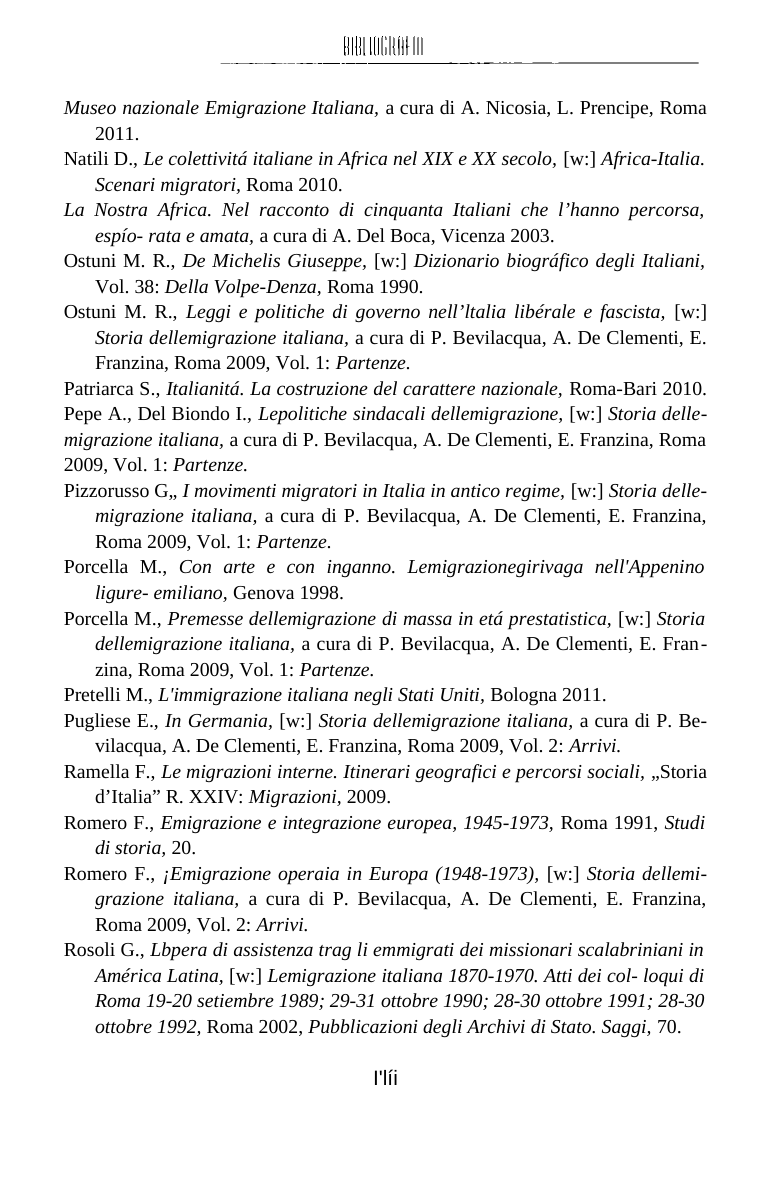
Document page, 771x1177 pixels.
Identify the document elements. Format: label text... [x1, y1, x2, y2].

text Rosoli G., Lbpera di assistenza trag li emmigrati dei missionari scalabriniani in América Latina, [w:] Lemigrazione italiana 1870-1970. Atti dei col- loqui di Roma 19-20 setiembre 1989; 29-31 ottobre 1990; 28-30 ottobre 1991; 28-30 ottobre 1992, Roma 2002, Pubblicazioni degli Archivi di Stato. Saggi, 70. [63, 938, 707, 1038]
text Patriarca S., Italianitá. La costruzione del carattere nazionale, Roma-Bari 2010. Pepe A., Del Biondo I., Lepolitiche sindacali dellemigrazione, [w:] Storia delle­migrazione italiana, a cura di P. Bevilacqua, A. De Clementi, E. Franzina, Roma 2009, Vol. 1: Partenze. [63, 377, 707, 476]
text La Nostra Africa. Nel racconto di cinquanta Italiani che l’hanno percorsa, espío- rata e amata, a cura di A. Del Boca, Vicenza 2003. [63, 198, 707, 247]
text Pugliese E., In Germania, [w:] Storia dellemigrazione italiana, a cura di P. Be­vilacqua, A. De Clementi, E. Franzina, Roma 2009, Vol. 2: Arrivi. [63, 709, 707, 757]
text Natili D., Le colettivitá italiane in Africa nel XIX e XX secolo, [w:] Africa-Italia. Scenari migratori, Roma 2010. [63, 147, 707, 196]
text I'líi [63, 1065, 707, 1089]
picture [220, 36, 699, 64]
text Porcella M., Con arte e con inganno. Lemigrazionegirivaga nell'Appenino ligure- emiliano, Genova 1998. [63, 556, 707, 604]
text Porcella M., Premesse dellemigrazione di massa in etá prestatistica, [w:] Storia dellemigrazione italiana, a cura di P. Bevilacqua, A. De Clementi, E. Fran­zina, Roma 2009, Vol. 1: Partenze. [63, 607, 707, 680]
text Ostuni M. R., De Michelis Giuseppe, [w:] Dizionario biográfico degli Italiani, Vol. 38: Della Volpe-Denza, Roma 1990. [63, 249, 707, 298]
text Ramella F., Le migrazioni interne. Itinerari geografici e percorsi sociali, „Storia d’Italia” R. XXIV: Migrazioni, 2009. [63, 760, 707, 808]
text Pizzorusso G„ I movimenti migratori in Italia in antico regime, [w:] Storia delle­migrazione italiana, a cura di P. Bevilacqua, A. De Clementi, E. Franzina, Roma 2009, Vol. 1: Partenze. [63, 479, 707, 553]
text Pretelli M., L'immigrazione italiana negli Stati Uniti, Bologna 2011. [63, 683, 707, 706]
text Romero F., Emigrazione e integrazione europea, 1945-1973, Roma 1991, Studi di storia, 20. [63, 811, 707, 859]
text Ostuni M. R., Leggi e politiche di governo nell’ltalia libérale e fascista, [w:] Storia dellemigrazione italiana, a cura di P. Bevilacqua, A. De Clementi, E. Franzina, Roma 2009, Vol. 1: Partenze. [63, 300, 707, 374]
text Romero F., ¡Emigrazione operaia in Europa (1948-1973), [w:] Storia dellemi­grazione italiana, a cura di P. Bevilacqua, A. De Clementi, E. Franzina, Roma 2009, Vol. 2: Arrivi. [63, 862, 707, 936]
text Museo nazionale Emigrazione Italiana, a cura di A. Nicosia, L. Prencipe, Roma 2011. [63, 96, 707, 144]
